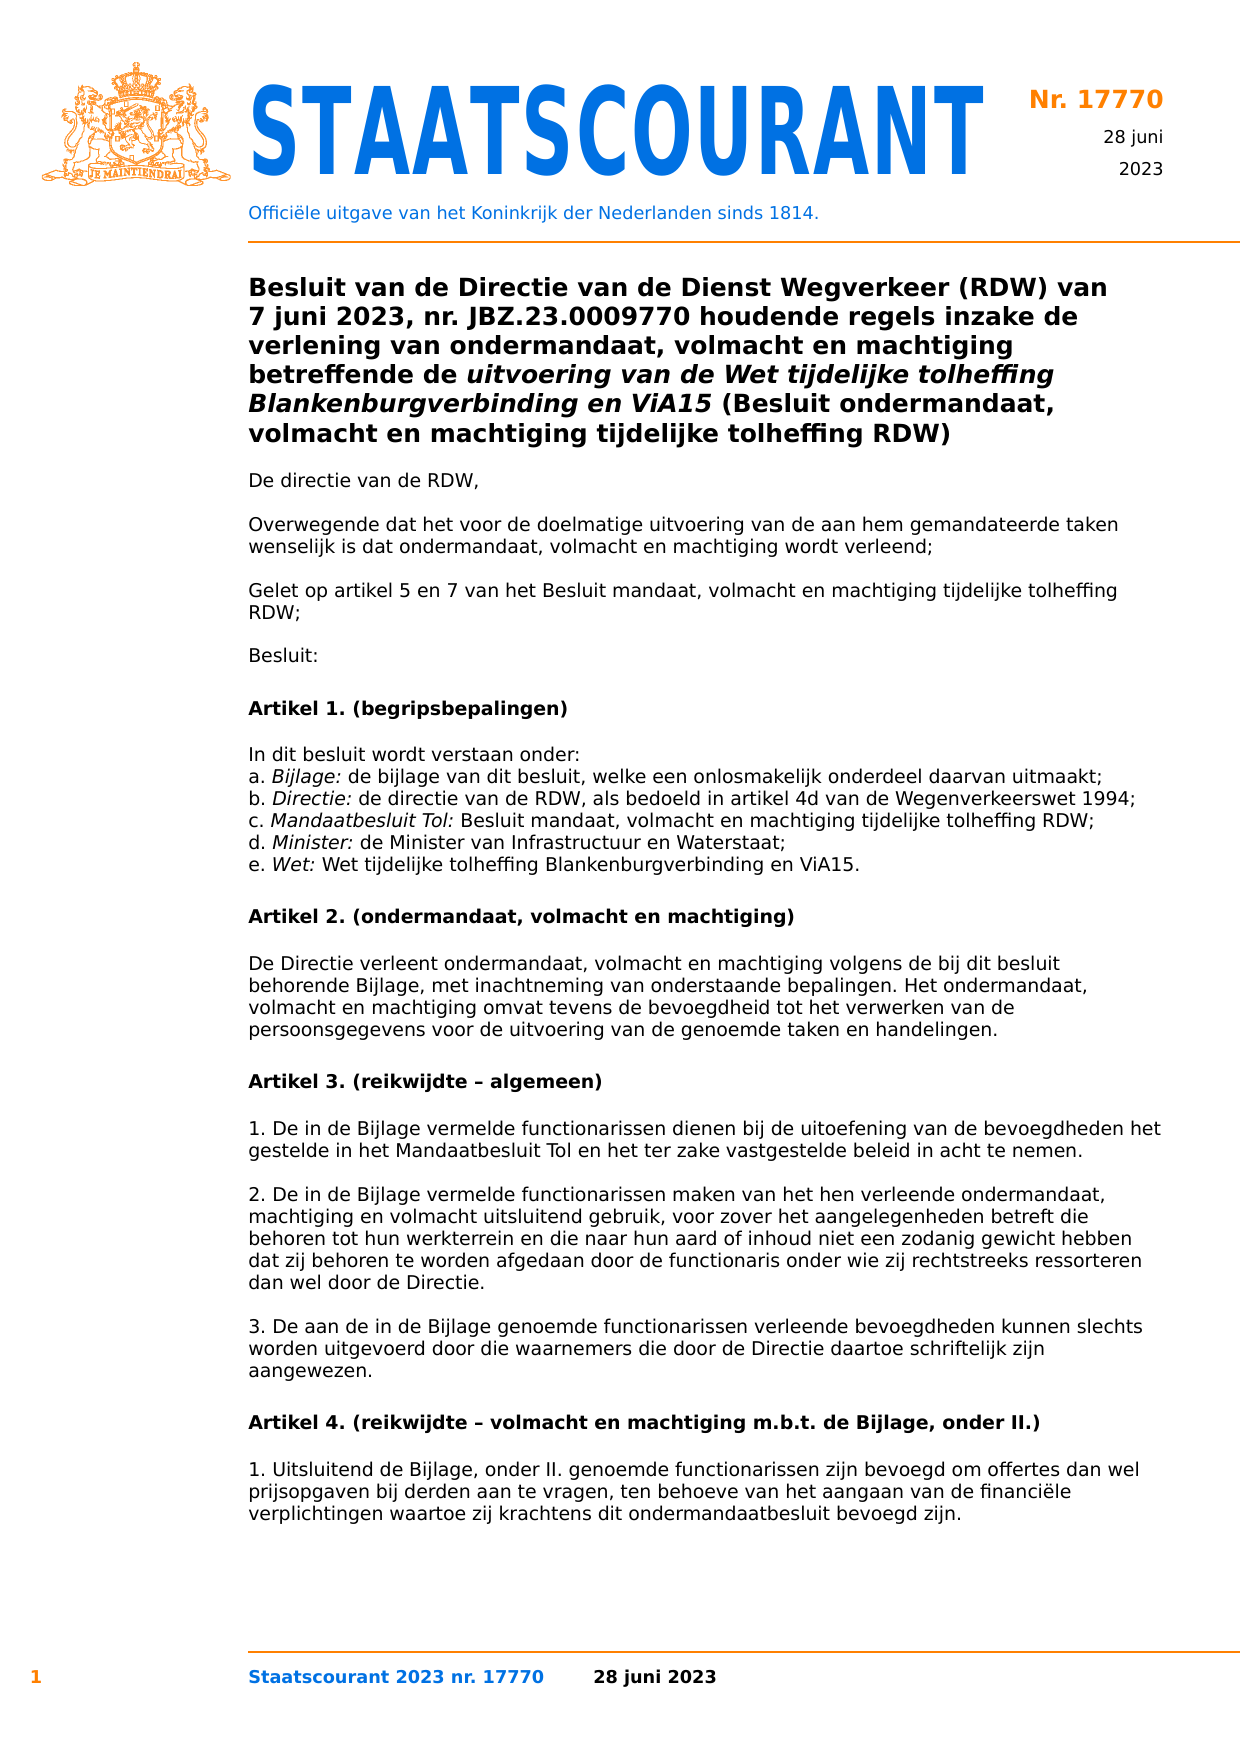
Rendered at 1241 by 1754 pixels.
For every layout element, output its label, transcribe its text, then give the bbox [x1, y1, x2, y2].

subtitle Artikel 2. (ondermandaat, volmacht en machtiging) [248, 906, 1163, 928]
text De directie van de RDW, [248, 470, 1163, 492]
text In dit besluit wordt verstaan onder: [248, 744, 1163, 766]
table_header STAATSCOURANT [248, 62, 998, 203]
table_cell 28 juni [998, 121, 1240, 153]
text e. Wet: Wet tijdelijke tolheffing Blankenburgverbinding en ViA15. [248, 854, 1163, 876]
subtitle Artikel 4. (reikwijdte – volmacht en machtiging m.b.t. de Bijlage, onder II.) [248, 1412, 1163, 1434]
subtitle Besluit van de Directie van de Dienst Wegverkeer (RDW) van 7 juni 2023, nr. JBZ.23.0009770 houdende regels inzake de verlening van ondermandaat, volmacht en machtiging betreffende de uitvoering van de Wet tijdelijke tolheffing Blankenburgverbinding en ViA15 (Besluit ondermandaat, volmacht en machtiging tijdelijke tolheffing RDW) [248, 273, 1163, 448]
table_header Nr. 17770 [998, 62, 1240, 121]
text Gelet op artikel 5 en 7 van het Besluit mandaat, volmacht en machtiging tijdelijke tolheffing RDW; [248, 579, 1163, 623]
text 3. De aan de in de Bijlage genoemde functionarissen verleende bevoegdheden kunnen slechts worden uitgevoerd door die waarnemers die door de Directie daartoe schriftelijk zijn aangewezen. [248, 1316, 1163, 1382]
text De Directie verleent ondermandaat, volmacht en machtiging volgens de bij dit besluit behorende Bijlage, met inachtneming van onderstaande bepalingen. Het ondermandaat, volmacht en machtiging omvat tevens de bevoegdheid tot het verwerken van de persoonsgegevens voor de uitvoering van de genoemde taken en handelingen. [248, 953, 1163, 1041]
table_header [25, 62, 248, 241]
subtitle Artikel 1. (begripsbepalingen) [248, 697, 1163, 719]
table_cell 2023 [998, 153, 1240, 203]
text d. Minister: de Minister van Infrastructuur en Waterstaat; [248, 832, 1163, 854]
text 1. Uitsluitend de Bijlage, onder II. genoemde functionarissen zijn bevoegd om offertes dan wel prijsopgaven bij derden aan te vragen, ten behoeve van het aangaan van de financiële verplichtingen waartoe zij krachtens dit ondermandaatbesluit bevoegd zijn. [248, 1459, 1163, 1524]
text b. Directie: de directie van de RDW, als bedoeld in artikel 4d van de Wegenverkeerswet 1994; [248, 788, 1163, 810]
text c. Mandaatbesluit Tol: Besluit mandaat, volmacht en machtiging tijdelijke tolheffing RDW; [248, 810, 1163, 832]
text 2. De in de Bijlage vermelde functionarissen maken van het hen verleende ondermandaat, machtiging en volmacht uitsluitend gebruik, voor zover het aangelegenheden betreft die behoren tot hun werkterrein en die naar hun aard of inhoud niet een zodanig gewicht hebben dat zij behoren te worden afgedaan door de functionaris onder wie zij rechtstreeks ressorteren dan wel door de Directie. [248, 1184, 1163, 1294]
text 1. De in de Bijlage vermelde functionarissen dienen bij de uitoefening van de bevoegdheden het gestelde in het Mandaatbesluit Tol en het ter zake vastgestelde beleid in acht te nemen. [248, 1118, 1163, 1162]
picture [41, 62, 231, 186]
subtitle Artikel 3. (reikwijdte – algemeen) [248, 1071, 1163, 1093]
table_cell Officiële uitgave van het Koninkrijk der Nederlanden sinds 1814. [248, 203, 1240, 241]
text a. Bijlage: de bijlage van dit besluit, welke een onlosmakelijk onderdeel daarvan uitmaakt; [248, 766, 1163, 788]
text Besluit: [248, 645, 1163, 667]
text Overwegende dat het voor de doelmatige uitvoering van de aan hem gemandateerde taken wenselijk is dat ondermandaat, volmacht en machtiging wordt verleend; [248, 514, 1163, 558]
